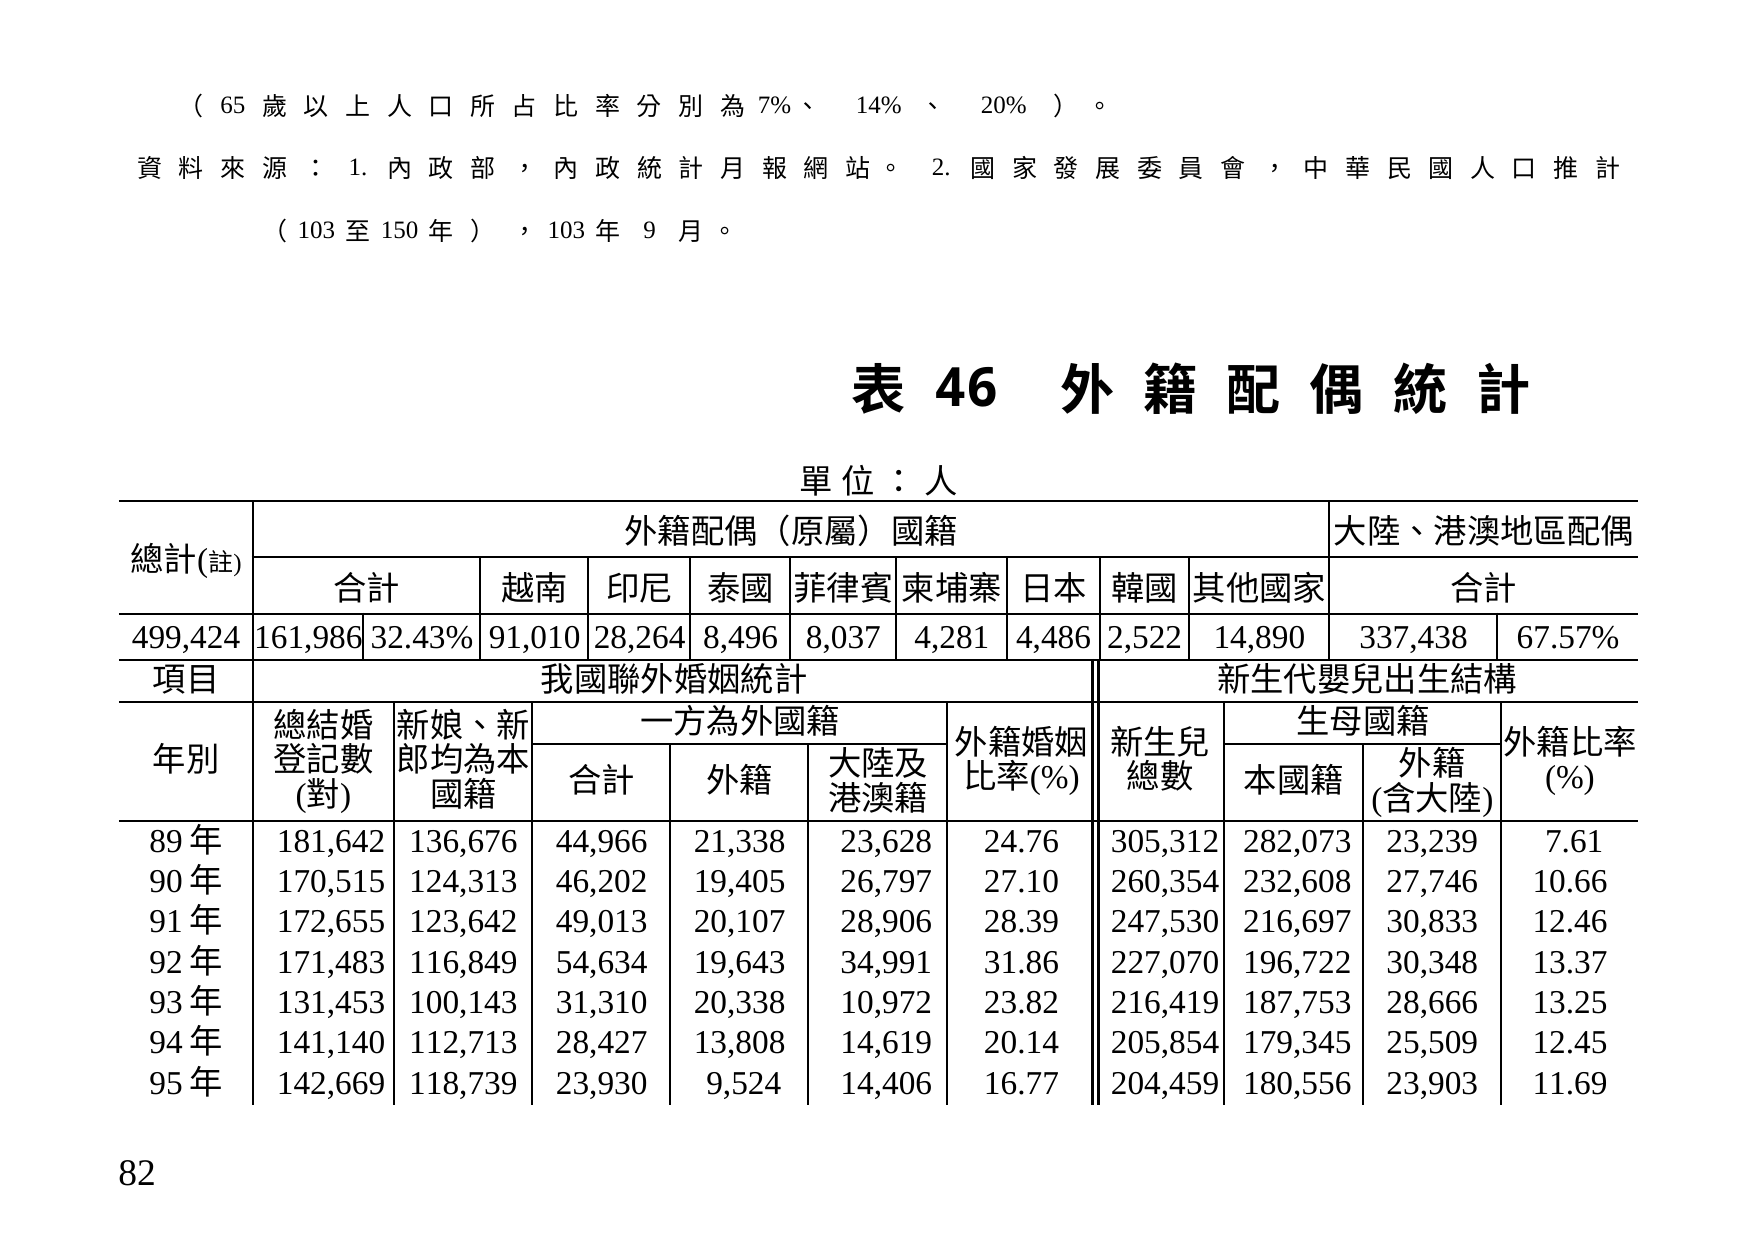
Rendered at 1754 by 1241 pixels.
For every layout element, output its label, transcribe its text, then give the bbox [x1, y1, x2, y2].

table_cell 我國聯外婚姻統計 [254, 661, 1091, 701]
table_cell 一方為外國籍 [533, 703, 946, 743]
table_cell 136,676 [395, 822, 531, 862]
table_cell 4,486 [1008, 615, 1099, 659]
table_cell 260,354 [1100, 862, 1223, 902]
table_cell 23,903 [1364, 1063, 1500, 1105]
table_cell 181,642 [254, 822, 393, 862]
table_cell 112,713 [395, 1023, 531, 1063]
table_cell 8,037 [791, 615, 895, 659]
table_cell 196,722 [1225, 943, 1362, 983]
table_cell 499,424 [119, 615, 252, 659]
table_cell 205,854 [1100, 1023, 1223, 1063]
table_cell 171,483 [254, 943, 393, 983]
table_cell 89年 [119, 822, 252, 862]
table_cell 92年 [119, 943, 252, 983]
table_cell 14,406 [809, 1063, 946, 1105]
table_header 外籍配偶（原屬）國籍 [254, 502, 1328, 556]
table_cell 14,890 [1190, 615, 1328, 659]
table_cell 4,281 [897, 615, 1006, 659]
table_cell 46,202 [533, 862, 669, 902]
table_cell 菲律賓 [791, 558, 895, 612]
table_cell 28,666 [1364, 983, 1500, 1023]
table_cell 總結婚 登記數 (對) [254, 703, 393, 820]
table_cell 2,522 [1101, 615, 1188, 659]
table_cell 172,655 [254, 903, 393, 943]
table_cell 95年 [119, 1063, 252, 1105]
table_cell 247,530 [1100, 903, 1223, 943]
table_cell 142,669 [254, 1063, 393, 1105]
table_cell 91年 [119, 903, 252, 943]
table_cell 337,438 [1330, 615, 1496, 659]
table_cell 28,264 [589, 615, 689, 659]
table_cell 116,849 [395, 943, 531, 983]
table_cell 187,753 [1225, 983, 1362, 1023]
table_header 總計(註) [119, 502, 252, 612]
table_cell 28,427 [533, 1023, 669, 1063]
table_cell 216,419 [1100, 983, 1223, 1023]
table_cell 141,140 [254, 1023, 393, 1063]
table_cell 21,338 [671, 822, 807, 862]
table_cell 124,313 [395, 862, 531, 902]
table_header 大陸、港澳地區配偶 [1330, 502, 1638, 556]
table_cell 27,746 [1364, 862, 1500, 902]
table_cell 25,509 [1364, 1023, 1500, 1063]
table_cell 韓國 [1101, 558, 1188, 612]
table_cell 180,556 [1225, 1063, 1362, 1105]
table_cell 131,453 [254, 983, 393, 1023]
table_cell 30,348 [1364, 943, 1500, 983]
table_cell 大陸及 港澳籍 [809, 745, 946, 820]
table_cell 227,070 [1100, 943, 1223, 983]
table_cell 23.82 [948, 983, 1091, 1023]
table_cell 305,312 [1100, 822, 1223, 862]
table_cell 161,986 [254, 615, 362, 659]
table_cell 67.57% [1498, 615, 1638, 659]
table_cell 柬埔寨 [897, 558, 1006, 612]
table_cell 28,906 [809, 903, 946, 943]
table_cell 7.61 [1502, 822, 1638, 862]
table_cell 31.86 [948, 943, 1091, 983]
table_cell 其他國家 [1190, 558, 1328, 612]
table_cell 23,239 [1364, 822, 1500, 862]
table_cell 生母國籍 [1225, 703, 1500, 743]
table_cell 31,310 [533, 983, 669, 1023]
table_cell 外籍 [671, 745, 807, 820]
text 資料來源：1.內政部，內政統計月報網站。2.國家發展委員會，中華民國人口推計（103至150年），103年9月。 [128, 125, 1628, 250]
table_cell 23,930 [533, 1063, 669, 1105]
table_cell 19,643 [671, 943, 807, 983]
table_cell 12.46 [1502, 903, 1638, 943]
table_cell 泰國 [691, 558, 789, 612]
table_cell 合計 [254, 558, 479, 612]
table_cell 123,642 [395, 903, 531, 943]
table_cell 16.77 [948, 1063, 1091, 1105]
table_cell 216,697 [1225, 903, 1362, 943]
table_cell 越南 [481, 558, 587, 612]
table_cell 外籍婚姻 比率(%) [948, 703, 1091, 820]
table_cell 合計 [1330, 558, 1638, 612]
table_cell 49,013 [533, 903, 669, 943]
table_cell 34,991 [809, 943, 946, 983]
table_cell 23,628 [809, 822, 946, 862]
table_cell 94年 [119, 1023, 252, 1063]
table_cell 24.76 [948, 822, 1091, 862]
table_cell 32.43% [364, 615, 479, 659]
table_cell 13.25 [1502, 983, 1638, 1023]
table_cell 44,966 [533, 822, 669, 862]
table_cell 20,338 [671, 983, 807, 1023]
table_cell 19,405 [671, 862, 807, 902]
table_cell 外籍 (含大陸) [1364, 745, 1500, 820]
table_cell 28.39 [948, 903, 1091, 943]
table_cell 170,515 [254, 862, 393, 902]
table_cell 14,619 [809, 1023, 946, 1063]
table_cell 12.45 [1502, 1023, 1638, 1063]
table_cell 179,345 [1225, 1023, 1362, 1063]
table_cell 232,608 [1225, 862, 1362, 902]
table_cell 項目 [119, 661, 252, 701]
table_cell 本國籍 [1225, 745, 1362, 820]
table_cell 外籍比率(%) [1502, 703, 1638, 820]
table_cell 90年 [119, 862, 252, 902]
table_cell 8,496 [691, 615, 789, 659]
table_cell 100,143 [395, 983, 531, 1023]
table_cell 10.66 [1502, 862, 1638, 902]
table_cell 91,010 [481, 615, 587, 659]
table_cell 118,739 [395, 1063, 531, 1105]
table_cell 合計 [533, 745, 669, 820]
table_cell 日本 [1008, 558, 1099, 612]
table_cell 印尼 [589, 558, 689, 612]
table_cell 10,972 [809, 983, 946, 1023]
table_cell 93年 [119, 983, 252, 1023]
table_cell 新生兒 總數 [1100, 703, 1223, 820]
table_cell 27.10 [948, 862, 1091, 902]
table_cell 20.14 [948, 1023, 1091, 1063]
table_cell 26,797 [809, 862, 946, 902]
text 表46 外籍配偶統計 單位：人 [128, 313, 1628, 500]
table_cell 13,808 [671, 1023, 807, 1063]
table_cell 新娘、新 郎均為本 國籍 [395, 703, 531, 820]
table_cell 30,833 [1364, 903, 1500, 943]
table_cell 54,634 [533, 943, 669, 983]
table_cell 20,107 [671, 903, 807, 943]
table_cell 11.69 [1502, 1063, 1638, 1105]
table_cell 13.37 [1502, 943, 1638, 983]
table_cell 9,524 [671, 1063, 807, 1105]
table_cell 新生代嬰兒出生結構 [1100, 661, 1638, 701]
table_cell 282,073 [1225, 822, 1362, 862]
table_cell 204,459 [1100, 1063, 1223, 1105]
table_cell 年別 [119, 703, 252, 820]
text （65歲以上人口所占比率分別為7%、14%、20%）。 [128, 63, 1628, 125]
